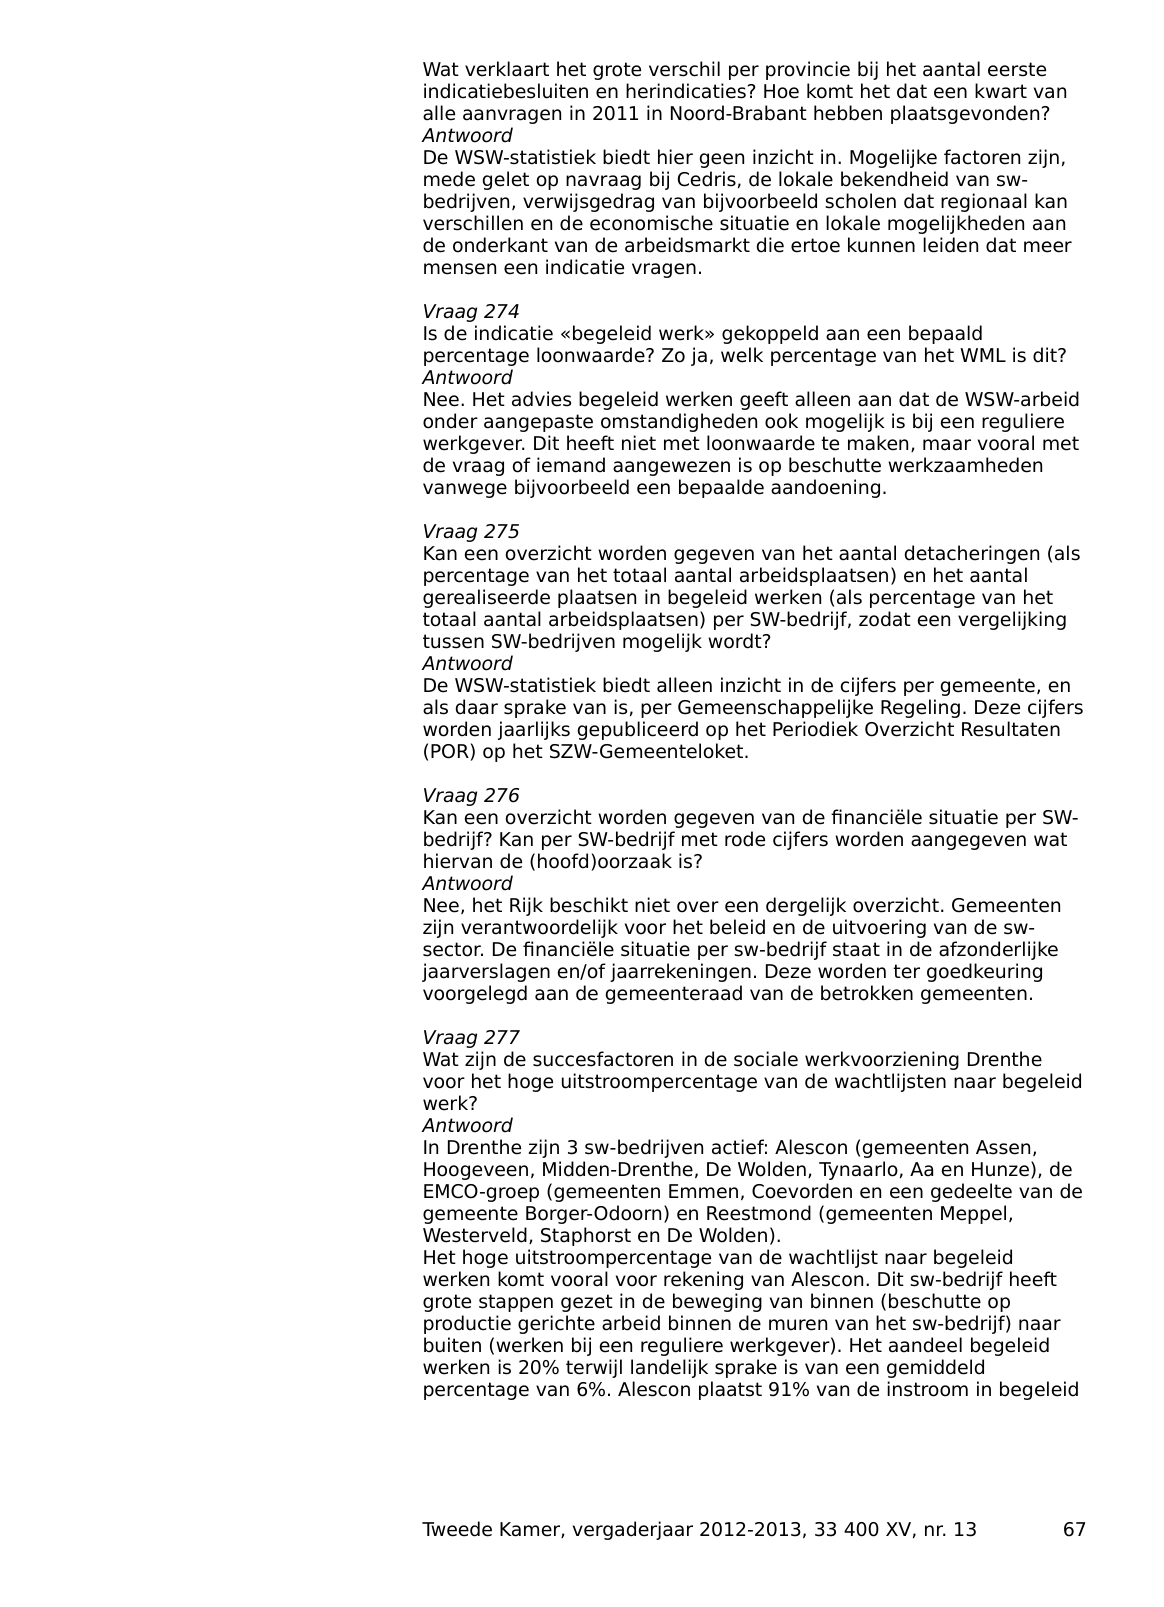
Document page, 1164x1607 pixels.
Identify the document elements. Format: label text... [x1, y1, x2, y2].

text Wat zijn de succesfactoren in de sociale werkvoorziening Drenthe voor het hoge uitstroompercentage van de wachtlijsten naar begeleid werk? [422, 1049, 1087, 1115]
text Antwoord [422, 873, 1087, 895]
text Vraag 274 [422, 301, 1087, 323]
text Antwoord [422, 653, 1087, 675]
text Is de indicatie «begeleid werk» gekoppeld aan een bepaald percentage loonwaarde? Zo ja, welk percentage van het WML is dit? [422, 323, 1087, 367]
text In Drenthe zijn 3 sw-bedrijven actief: Alescon (gemeenten Assen, Hoogeveen, Midden-Drenthe, De Wolden, Tynaarlo, Aa en Hunze), de EMCO-groep (gemeenten Emmen, Coevorden en een gedeelte van de gemeente Borger-Odoorn) en Reestmond (gemeenten Meppel, Westerveld, Staphorst en De Wolden). [422, 1137, 1087, 1247]
text De WSW-statistiek biedt alleen inzicht in de cijfers per gemeente, en als daar sprake van is, per Gemeenschappelijke Regeling. Deze cijfers worden jaarlijks gepubliceerd op het Periodiek Overzicht Resultaten (POR) op het SZW-Gemeenteloket. [422, 675, 1087, 763]
text De WSW-statistiek biedt hier geen inzicht in. Mogelijke factoren zijn, mede gelet op navraag bij Cedris, de lokale bekendheid van sw-bedrijven, verwijsgedrag van bijvoorbeeld scholen dat regionaal kan verschillen en de economische situatie en lokale mogelijkheden aan de onderkant van de arbeidsmarkt die ertoe kunnen leiden dat meer mensen een indicatie vragen. [422, 147, 1087, 279]
text Antwoord [422, 1115, 1087, 1137]
text Vraag 275 [422, 521, 1087, 543]
text Nee, het Rijk beschikt niet over een dergelijk overzicht. Gemeenten zijn verantwoordelijk voor het beleid en de uitvoering van de sw-sector. De financiële situatie per sw-bedrijf staat in de afzonderlijke jaarverslagen en/of jaarrekeningen. Deze worden ter goedkeuring voorgelegd aan de gemeenteraad van de betrokken gemeenten. [422, 895, 1087, 1005]
text Vraag 276 [422, 785, 1087, 807]
text Het hoge uitstroompercentage van de wachtlijst naar begeleid werken komt vooral voor rekening van Alescon. Dit sw-bedrijf heeft grote stappen gezet in de beweging van binnen (beschutte op productie gerichte arbeid binnen de muren van het sw-bedrijf) naar buiten (werken bij een reguliere werkgever). Het aandeel begeleid werken is 20% terwijl landelijk sprake is van een gemiddeld percentage van 6%. Alescon plaatst 91% van de instroom in begeleid [422, 1247, 1087, 1401]
text Vraag 277 [422, 1027, 1087, 1049]
text Wat verklaart het grote verschil per provincie bij het aantal eerste indicatiebesluiten en herindicaties? Hoe komt het dat een kwart van alle aanvragen in 2011 in Noord-Brabant hebben plaatsgevonden? [422, 59, 1087, 125]
text Antwoord [422, 367, 1087, 389]
text Kan een overzicht worden gegeven van de financiële situatie per SW-bedrijf? Kan per SW-bedrijf met rode cijfers worden aangegeven wat hiervan de (hoofd)oorzaak is? [422, 807, 1087, 873]
text Antwoord [422, 125, 1087, 147]
text Kan een overzicht worden gegeven van het aantal detacheringen (als percentage van het totaal aantal arbeidsplaatsen) en het aantal gerealiseerde plaatsen in begeleid werken (als percentage van het totaal aantal arbeidsplaatsen) per SW-bedrijf, zodat een vergelijking tussen SW-bedrijven mogelijk wordt? [422, 543, 1087, 653]
text Nee. Het advies begeleid werken geeft alleen aan dat de WSW-arbeid onder aangepaste omstandigheden ook mogelijk is bij een reguliere werkgever. Dit heeft niet met loonwaarde te maken, maar vooral met de vraag of iemand aangewezen is op beschutte werkzaamheden vanwege bijvoorbeeld een bepaalde aandoening. [422, 389, 1087, 499]
